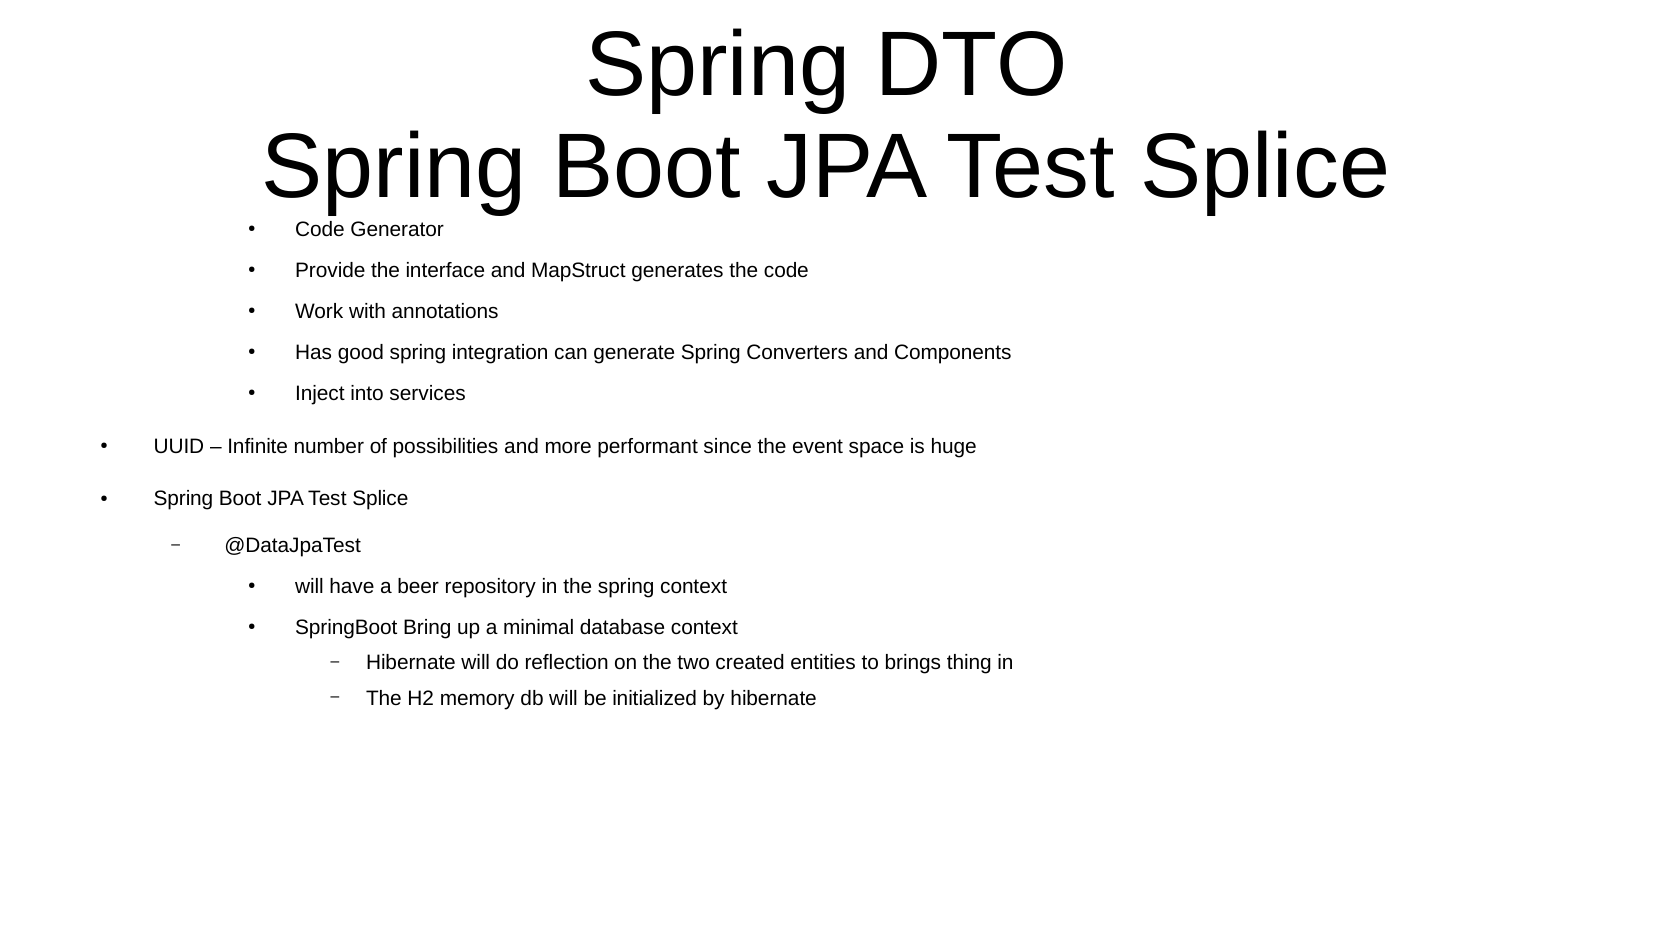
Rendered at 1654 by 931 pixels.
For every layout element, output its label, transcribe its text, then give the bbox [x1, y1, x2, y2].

title Spring DTO Spring Boot JPA Test Splice [82, 12, 1571, 217]
list Code Generator Provide the interface and MapStruct generates the code Work with annotations Has good spring integration can generate Spring Converters and Components Inject into services UUID – Infinite number of possibilities and more performant since the event space is huge Spring Boot JPA Test Splice @DataJpaTest will have a beer repository in the spring context SpringBoot Bring up a minimal database context Hibernate will do reflection on the two created entities to brings thing in The H2 memory db will be initialized by hibernate [82, 217, 1613, 901]
